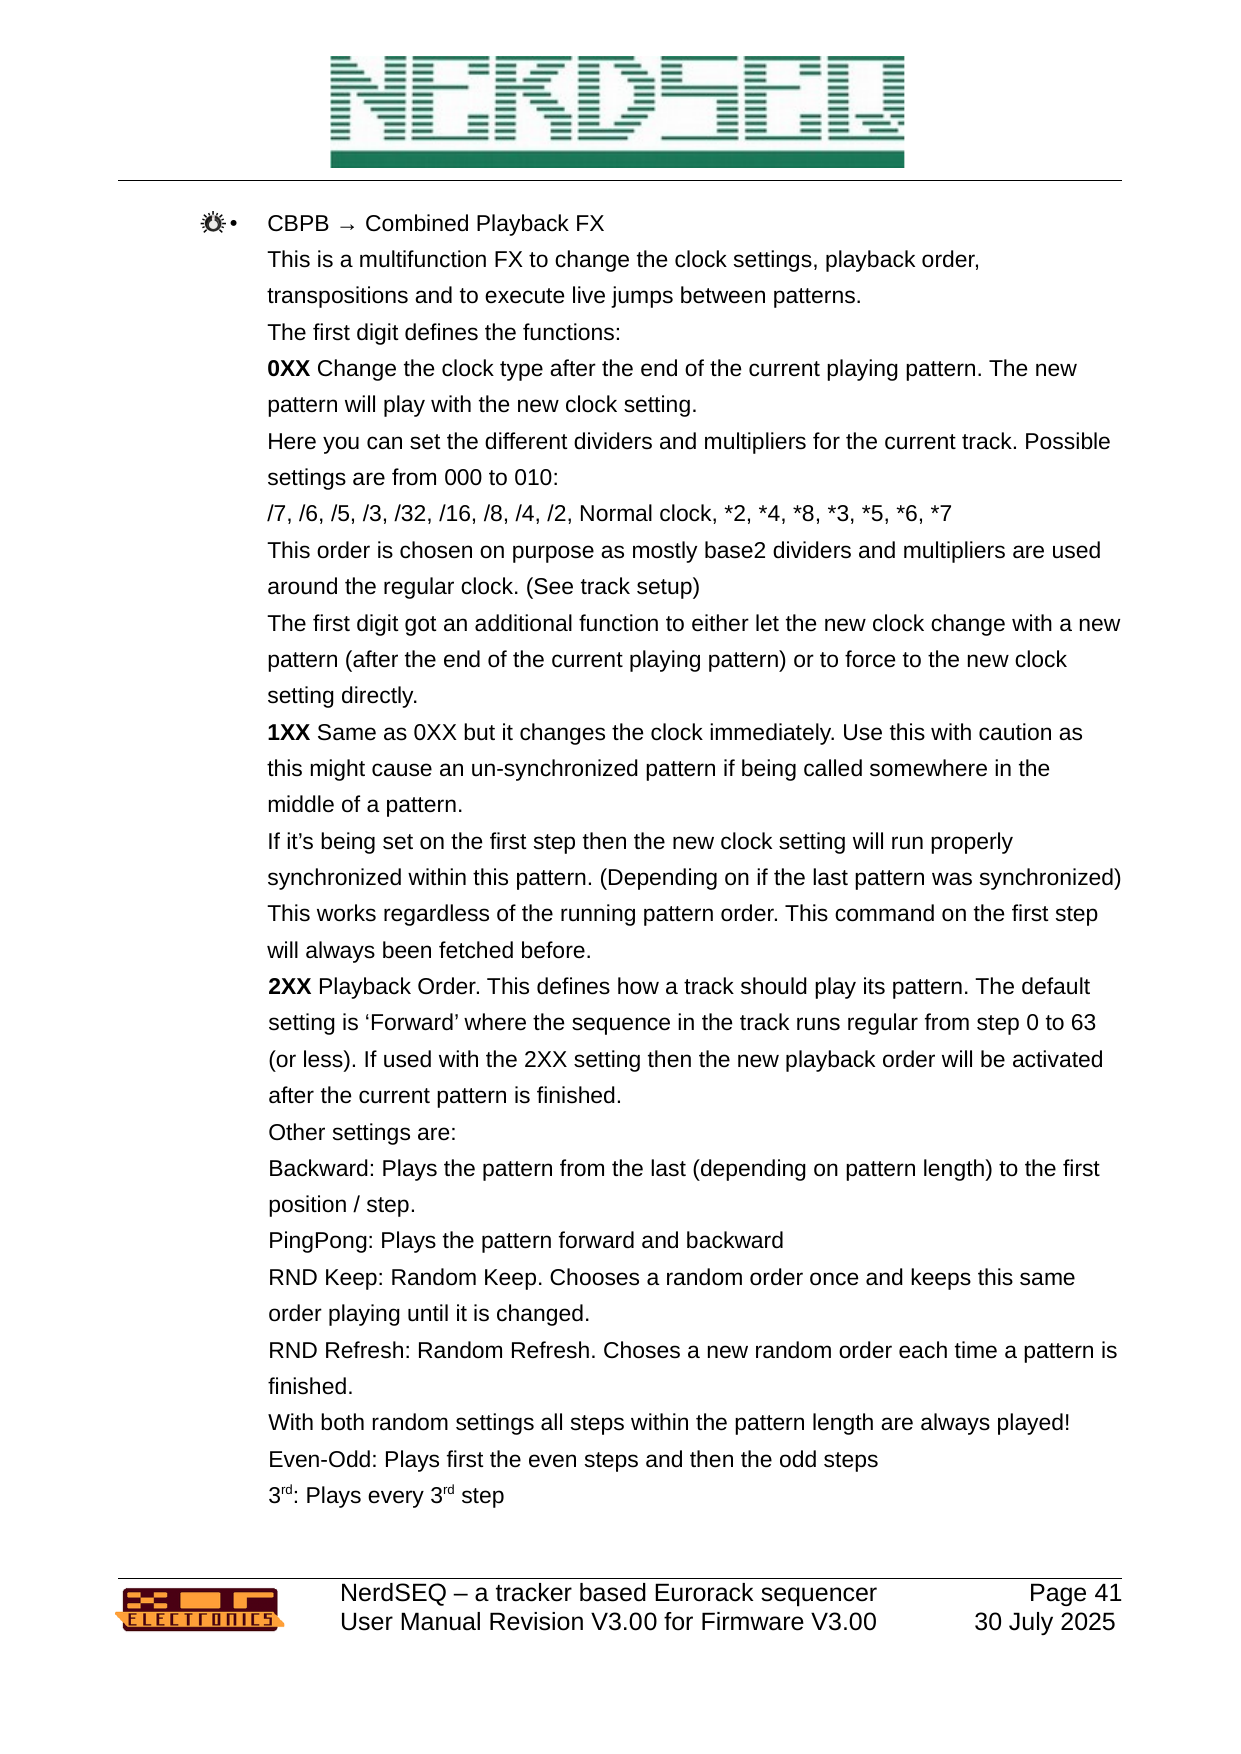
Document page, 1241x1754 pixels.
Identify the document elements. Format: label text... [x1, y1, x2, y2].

picture [200, 211, 226, 236]
text RND Refresh: Random Refresh. Choses a new random order each time a pattern is finished. [118, 1337, 1122, 1399]
text Even-Odd: Plays first the even steps and then the odd steps 3rd: Plays every 3rd step [118, 1446, 1122, 1508]
text Other settings are: Backward: Plays the pattern from the last (depending on pattern length) to the first position / step. [118, 1118, 1122, 1217]
text PingPong: Plays the pattern forward and backward [118, 1227, 1122, 1254]
list The first digit defines the functions: [229, 319, 1122, 345]
text RND Keep: Random Keep. Chooses a random order once and keeps this same order playing until it is changed. [118, 1264, 1122, 1327]
list 0XX Change the clock type after the end of the current playing pattern. The new pattern will play with the new clock setting. Here you can set the different dividers and multipliers for the current track. Possible settings are from 000 to 010: [229, 355, 1122, 490]
picture [115, 1584, 285, 1634]
list /7, /6, /5, /3, /32, /16, /8, /4, /2, Normal clock, *2, *4, *8, *3, *5, *6, *7 This order is chosen on purpose as mostly base2 dividers and multipliers are used around the regular clock. (See track setup) [229, 500, 1122, 599]
list CBPB → Combined Playback FX This is a multifunction FX to change the clock settings, playback order, transpositions and to execute live jumps between patterns. [229, 209, 1122, 309]
list The first digit got an additional function to either let the new clock change with a new pattern (after the end of the current playing pattern) or to force to the new clock setting directly. 1XX Same as 0XX but it changes the clock immediately. Use this with caution as this might cause an un-synchronized pattern if being called somewhere in the middle of a pattern. If it’s being set on the first step then the new clock setting will run properly synchronized within this pattern. (Depending on if the last pattern was synchronized) [229, 609, 1122, 890]
list This works regardless of the running pattern order. This command on the first step will always been fetched before. 2XX Playback Order. This defines how a track should play its pattern. The default setting is ‘Forward’ where the sequence in the track runs regular from step 0 to 63 (or less). If used with the 2XX setting then the new playback order will be activated after the current pattern is finished. [229, 900, 1122, 1108]
text With both random settings all steps within the pattern length are always played! [118, 1409, 1122, 1436]
picture [330, 56, 905, 168]
